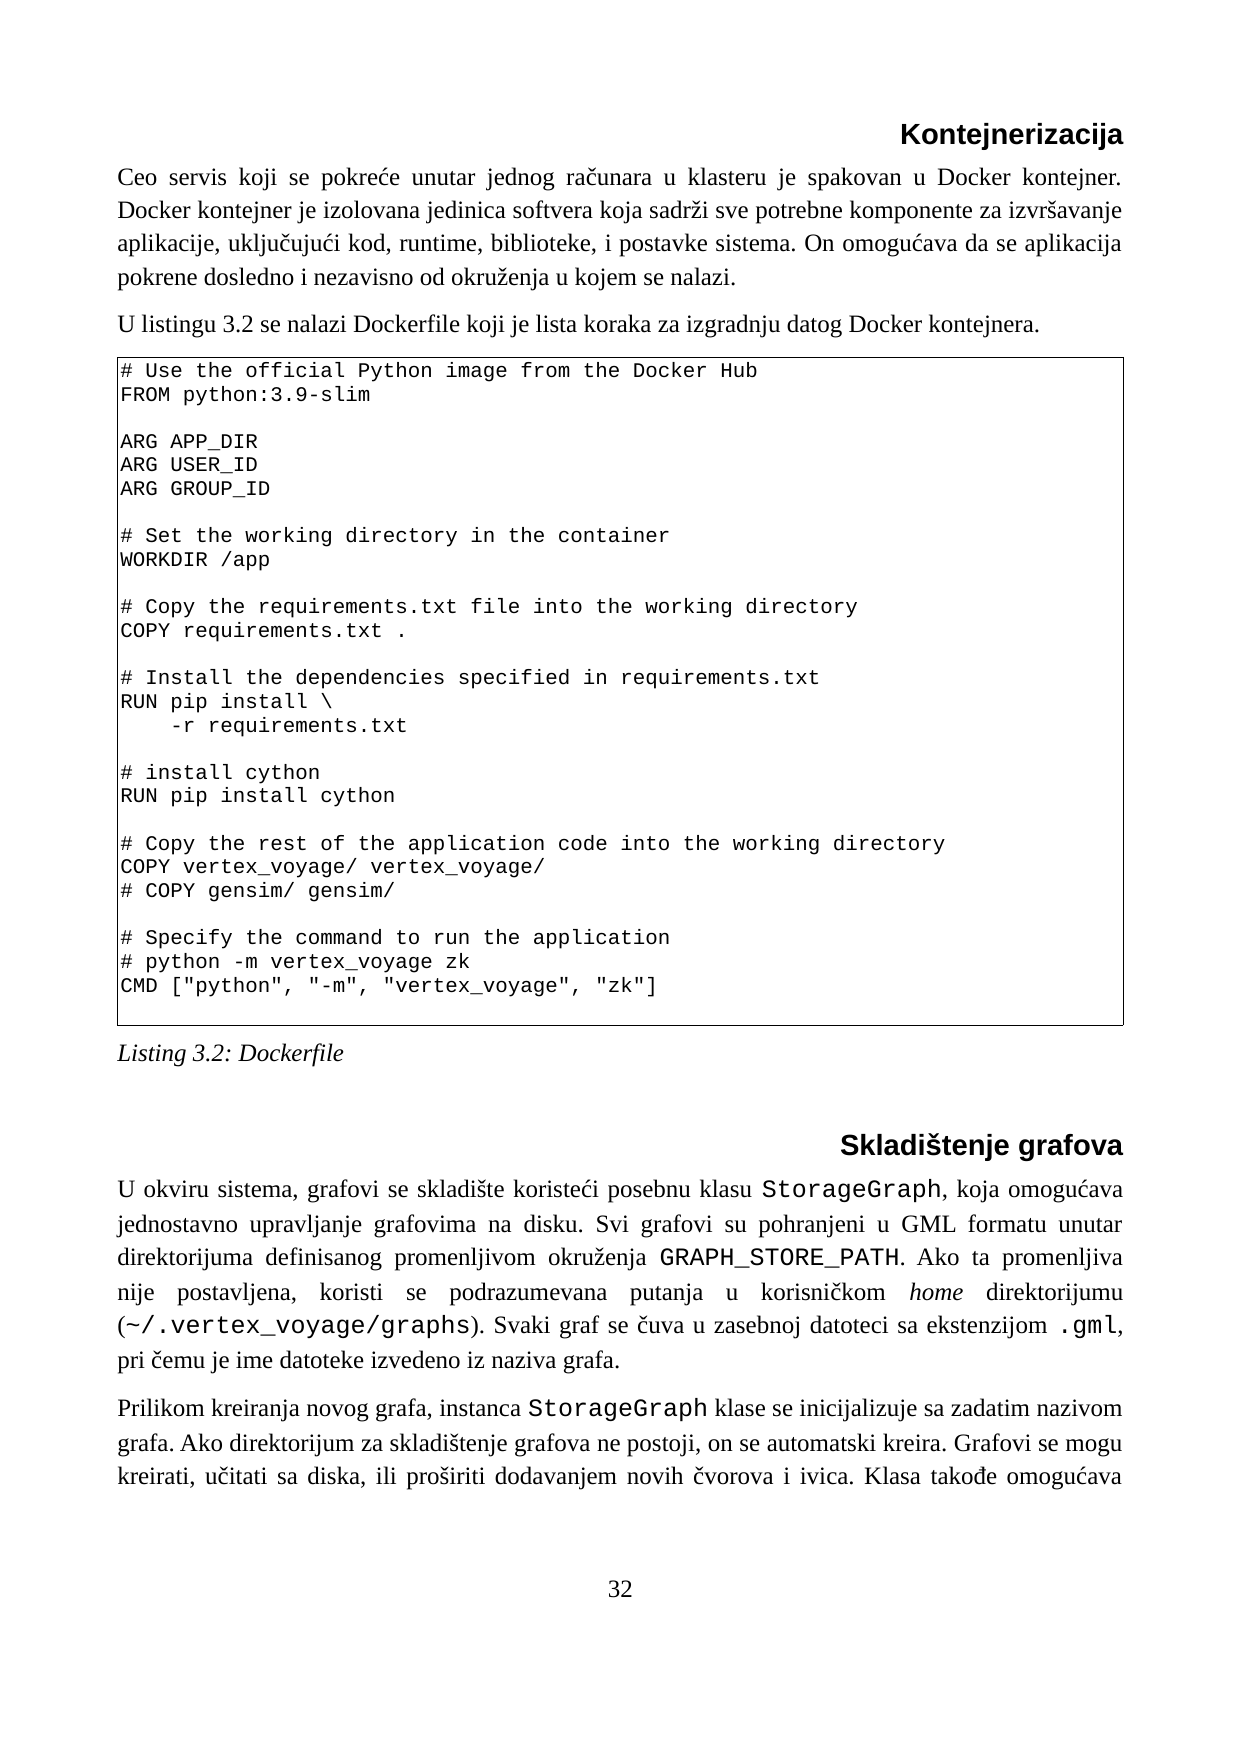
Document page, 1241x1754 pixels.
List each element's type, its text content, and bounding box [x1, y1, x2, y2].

text U okviru sistema, grafovi se skladište koristeći posebnu klasu StorageGraph, koja omogućava jednostavno upravljanje grafovima na disku. Svi grafovi su pohranjeni u GML formatu unutar direktorijuma definisanog promenljivom okruženja GRAPH_STORE_PATH. Ako ta promenljiva nije postavljena, koristi se podrazumevana putanja u korisničkom home direktorijumu (~/.vertex_voyage/graphs). Svaki graf se čuva u zasebnoj datoteci sa ekstenzijom .gml, pri čemu je ime datoteke izvedeno iz naziva grafa. [117, 1174, 1123, 1374]
subtitle Kontejnerizacija [117, 117, 1123, 151]
subtitle Skladištenje grafova [117, 1128, 1123, 1162]
text # python -m vertex_voyage zk [118, 948, 1123, 972]
text FROM python:3.9-slim [118, 380, 1123, 407]
text ARG APP_DIR [118, 428, 1123, 451]
text -r requirements.txt [118, 711, 1123, 738]
text # COPY gensim/ gensim/ [118, 877, 1123, 904]
text Prilikom kreiranja novog grafa, instanca StorageGraph klase se inicijalizuje sa zadatim nazivom grafa. Ako direktorijum za skladištenje grafova ne postoji, on se automatski kreira. Grafovi se mogu kreirati, učitati sa diska, ili proširiti dodavanjem novih čvorova i ivica. Klasa takođe omogućava [117, 1393, 1123, 1490]
text # Use the official Python image from the Docker Hub [118, 358, 1123, 380]
text Ceo servis koji se pokreće unutar jednog računara u klasteru je spakovan u Docker kontejner. Docker kontejner je izolovana jedinica softvera koja sadrži sve potrebne komponente za izvršavanje aplikacije, uključujući kod, runtime, biblioteke, i postavke sistema. On omogućava da se aplikacija pokrene dosledno i nezavisno od okruženja u kojem se nalazi. [117, 162, 1123, 290]
text CMD ["python", "-m", "vertex_voyage", "zk"] [118, 972, 1123, 998]
text U listingu 3.2 se nalazi Dockerfile koji je lista koraka za izgradnju datog Docker kontejnera. [117, 309, 1123, 338]
text # Install the dependencies specified in requirements.txt [118, 664, 1123, 688]
text # Set the working directory in the container [118, 522, 1123, 546]
text RUN pip install \ [118, 688, 1123, 711]
text # Copy the requirements.txt file into the working directory [118, 593, 1123, 617]
text ARG USER_ID [118, 451, 1123, 475]
text COPY requirements.txt . [118, 617, 1123, 644]
text # Specify the command to run the application [118, 924, 1123, 948]
text ARG GROUP_ID [118, 475, 1123, 502]
text # install cython [118, 759, 1123, 782]
text RUN pip install cython [118, 782, 1123, 809]
text COPY vertex_voyage/ vertex_voyage/ [118, 853, 1123, 877]
text WORKDIR /app [118, 546, 1123, 573]
text # Copy the rest of the application code into the working directory [118, 830, 1123, 853]
list Listing 3.2: Dockerfile [117, 1038, 1123, 1066]
